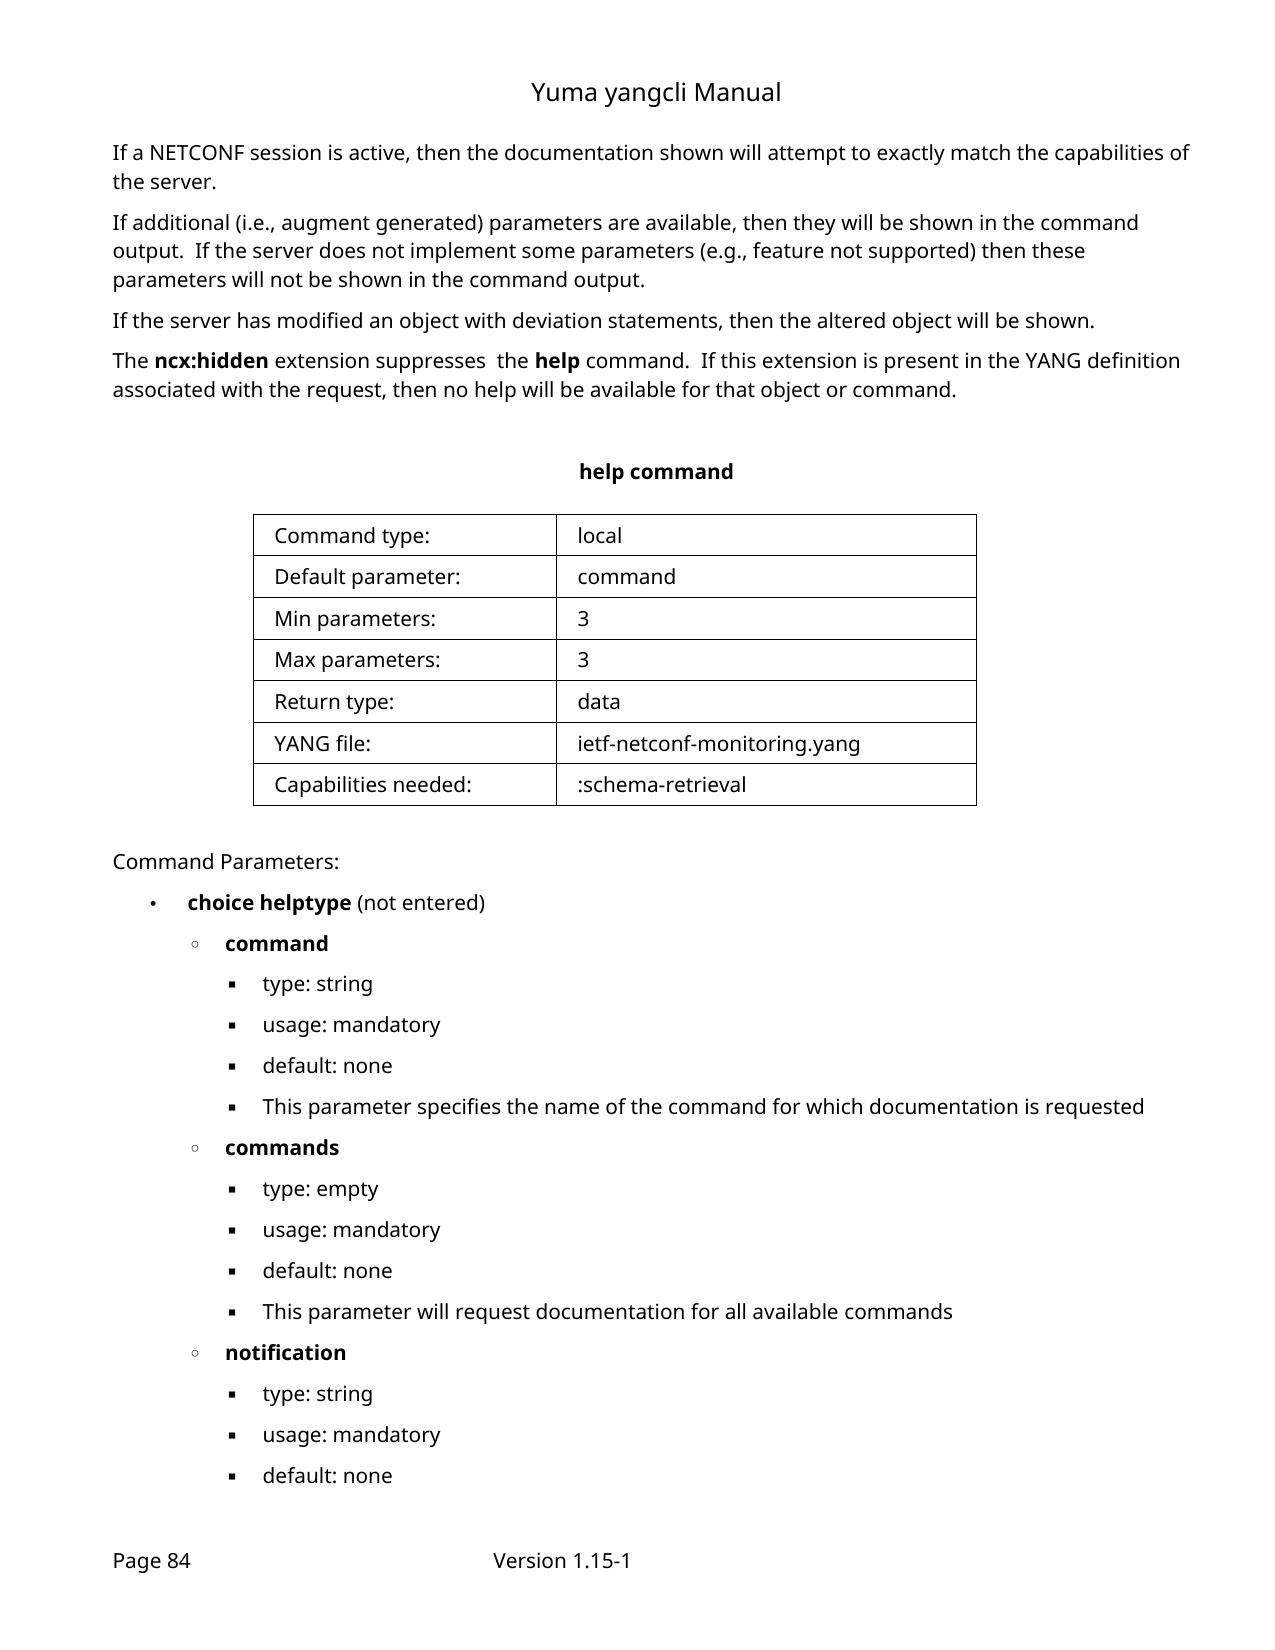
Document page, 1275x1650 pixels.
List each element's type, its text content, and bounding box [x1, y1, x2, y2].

table_cell Min parameters: [254, 598, 556, 638]
list usage: mandatory [225, 1420, 1200, 1448]
list default: none [225, 1256, 1200, 1284]
list usage: mandatory [225, 1215, 1200, 1244]
list command [187, 929, 1200, 957]
text If additional (i.e., augment generated) parameters are available, then they will be shown in the command output. If the server does not implement some parameters (e.g., feature not supported) then these parameters will not be shown in the command output. [112, 208, 1200, 293]
table_cell Default parameter: [254, 556, 556, 597]
subtitle help command [127, 457, 1185, 485]
table_cell data [557, 681, 976, 722]
table_cell command [557, 556, 976, 597]
list default: none [225, 1051, 1200, 1080]
text If the server has modified an object with deviation statements, then the altered object will be shown. [112, 306, 1200, 334]
table_cell Capabilities needed: [254, 764, 556, 805]
table_cell ietf-netconf-monitoring.yang [557, 723, 976, 763]
list default: none [225, 1461, 1200, 1489]
table_cell YANG file: [254, 723, 556, 763]
text Command Parameters: [112, 847, 1200, 875]
table_cell Return type: [254, 681, 556, 722]
list usage: mandatory [225, 1011, 1200, 1039]
text If a NETCONF session is active, then the documentation shown will attempt to exactly match the capabilities of the server. [112, 138, 1200, 195]
list choice helptype (not entered) [150, 888, 1200, 916]
table_cell 3 [557, 640, 976, 680]
table_header local [557, 515, 976, 555]
text The ncx:hidden extension suppresses the help command. If this extension is present in the YANG definition associated with the request, then no help will be available for that object or command. [112, 347, 1200, 403]
list notification [187, 1338, 1200, 1366]
list This parameter will request documentation for all available commands [225, 1297, 1200, 1326]
list type: empty [225, 1174, 1200, 1203]
table_cell :schema-retrieval [557, 764, 976, 805]
list type: string [225, 969, 1200, 998]
table_header Command type: [254, 515, 556, 555]
table_cell Max parameters: [254, 640, 556, 680]
list This parameter specifies the name of the command for which documentation is requested [225, 1092, 1200, 1121]
list type: string [225, 1379, 1200, 1407]
table_cell 3 [557, 598, 976, 638]
list commands [187, 1133, 1200, 1162]
